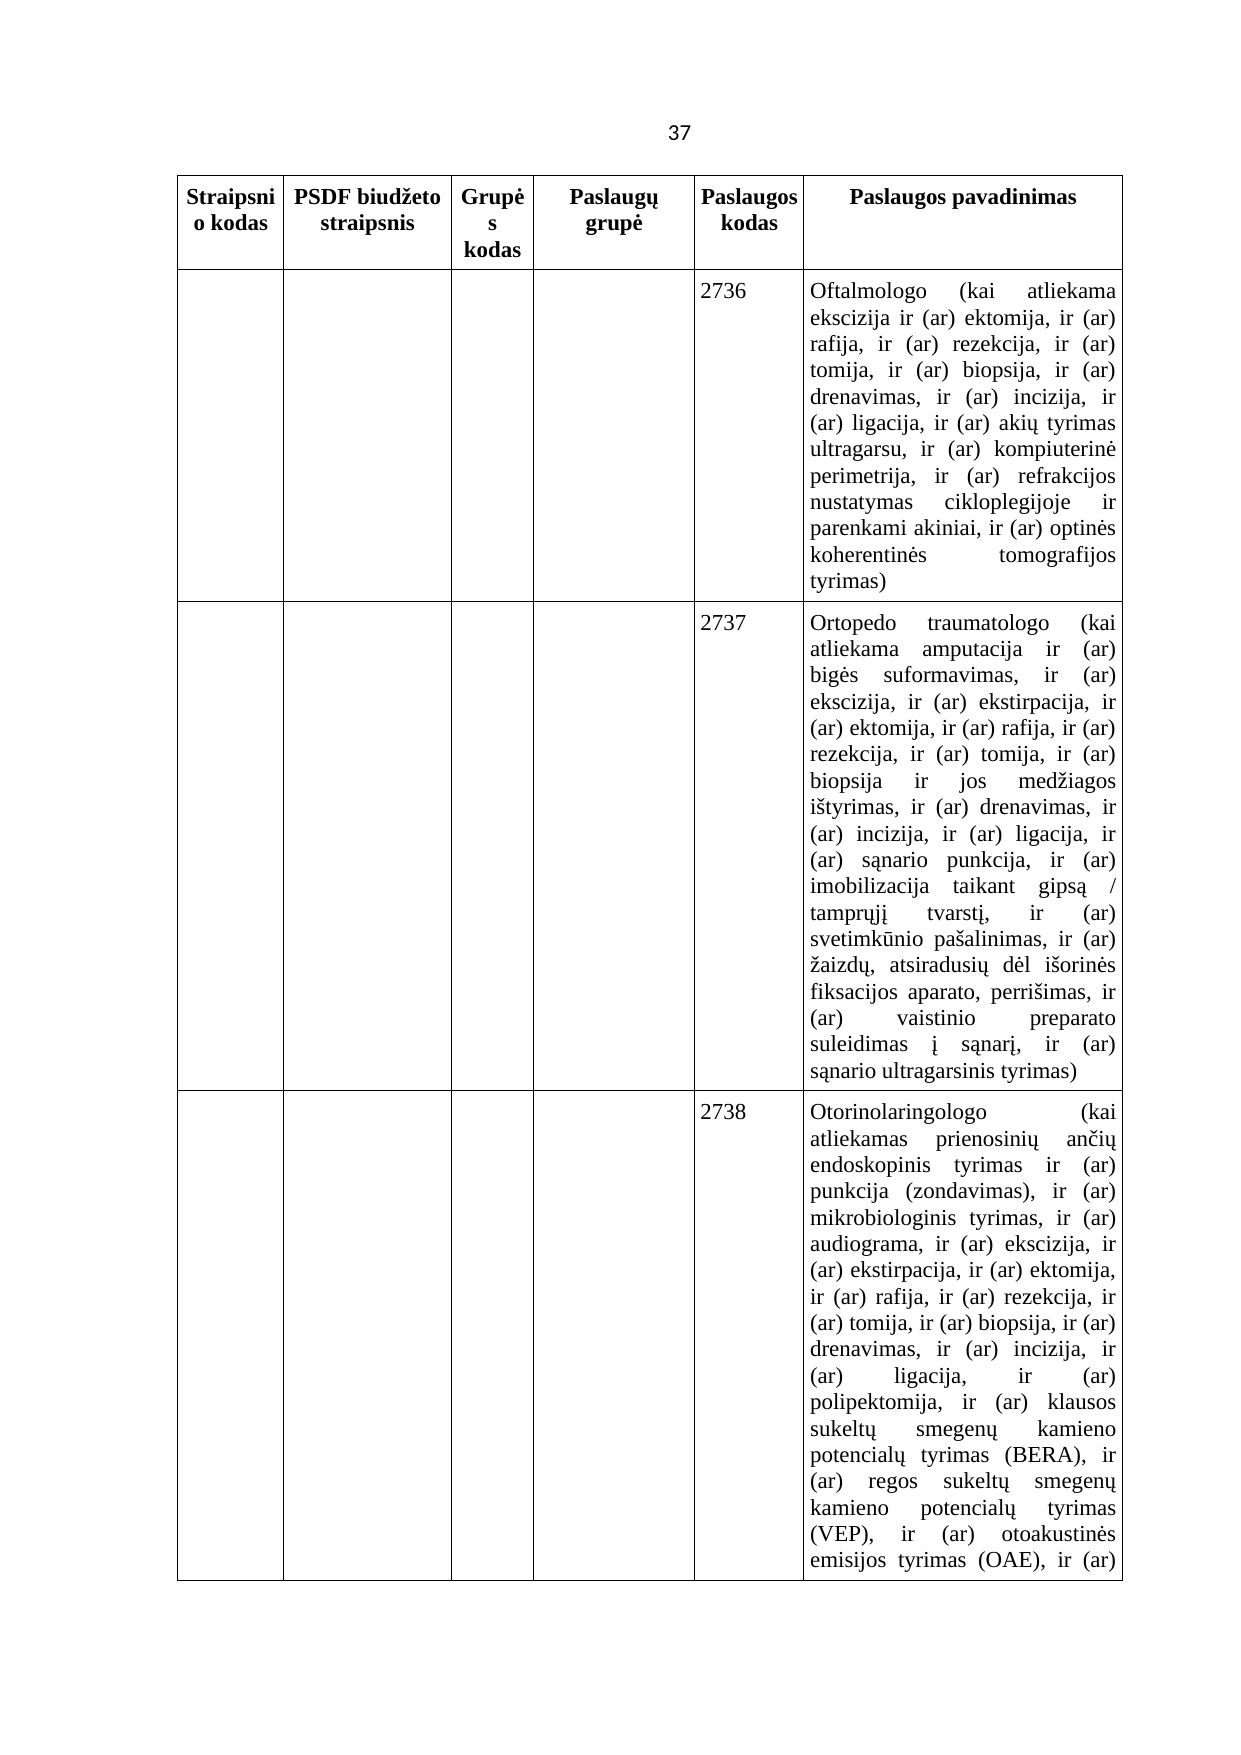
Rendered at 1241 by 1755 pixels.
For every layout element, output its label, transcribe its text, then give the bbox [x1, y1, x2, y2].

table_cell [452, 602, 533, 1090]
table_cell Ortopedo traumatologo (kai atliekama amputacija ir (ar) bigės suformavimas, ir (ar) ekscizija, ir (ar) ekstirpacija, ir (ar) ektomija, ir (ar) rafija, ir (ar) rezekcija, ir (ar) tomija, ir (ar) biopsija ir jos medžiagos ištyrimas, ir (ar) drenavimas, ir (ar) incizija, ir (ar) ligacija, ir (ar) sąnario punkcija, ir (ar) imobilizacija taikant gipsą / tamprųjį tvarstį, ir (ar) svetimkūnio pašalinimas, ir (ar) žaizdų, atsiradusių dėl išorinės fiksacijos aparato, perrišimas, ir (ar) vaistinio preparato suleidimas į sąnarį, ir (ar) sąnario ultragarsinis tyrimas) [804, 602, 1122, 1090]
table_cell [178, 1091, 283, 1580]
table_cell 2736 [695, 270, 803, 601]
table_cell [452, 270, 533, 601]
table_cell Otorinolaringologo (kai atliekamas prienosinių ančių endoskopinis tyrimas ir (ar) punkcija (zondavimas), ir (ar) mikrobiologinis tyrimas, ir (ar) audiograma, ir (ar) ekscizija, ir (ar) ekstirpacija, ir (ar) ektomija, ir (ar) rafija, ir (ar) rezekcija, ir (ar) tomija, ir (ar) biopsija, ir (ar) drenavimas, ir (ar) incizija, ir (ar) ligacija, ir (ar) polipektomija, ir (ar) klausos sukeltų smegenų kamieno potencialų tyrimas (BERA), ir (ar) regos sukeltų smegenų kamieno potencialų tyrimas (VEP), ir (ar) otoakustinės emisijos tyrimas (OAE), ir (ar) [804, 1091, 1122, 1580]
table_cell [284, 1091, 451, 1580]
table_cell 2737 [695, 602, 803, 1090]
table_cell [534, 1091, 694, 1580]
table_header Grupės kodas [452, 176, 533, 269]
table_cell [178, 602, 283, 1090]
table_cell [178, 270, 283, 601]
table_cell [284, 602, 451, 1090]
table_cell [452, 1091, 533, 1580]
table_cell 2738 [695, 1091, 803, 1580]
table_header PSDF biudžeto straipsnis [284, 176, 451, 269]
table_header Paslaugų grupė [534, 176, 694, 269]
table_cell [284, 270, 451, 601]
table_cell [534, 270, 694, 601]
table_header Paslaugos kodas [695, 176, 803, 269]
table_header Paslaugos pavadinimas [804, 176, 1122, 269]
table_header Straipsnio kodas [178, 176, 283, 269]
table_cell Oftalmologo (kai atliekama ekscizija ir (ar) ektomija, ir (ar) rafija, ir (ar) rezekcija, ir (ar) tomija, ir (ar) biopsija, ir (ar) drenavimas, ir (ar) incizija, ir (ar) ligacija, ir (ar) akių tyrimas ultragarsu, ir (ar) kompiuterinė perimetrija, ir (ar) refrakcijos nustatymas cikloplegijoje ir parenkami akiniai, ir (ar) optinės koherentinės tomografijos tyrimas) [804, 270, 1122, 601]
table_cell [534, 602, 694, 1090]
